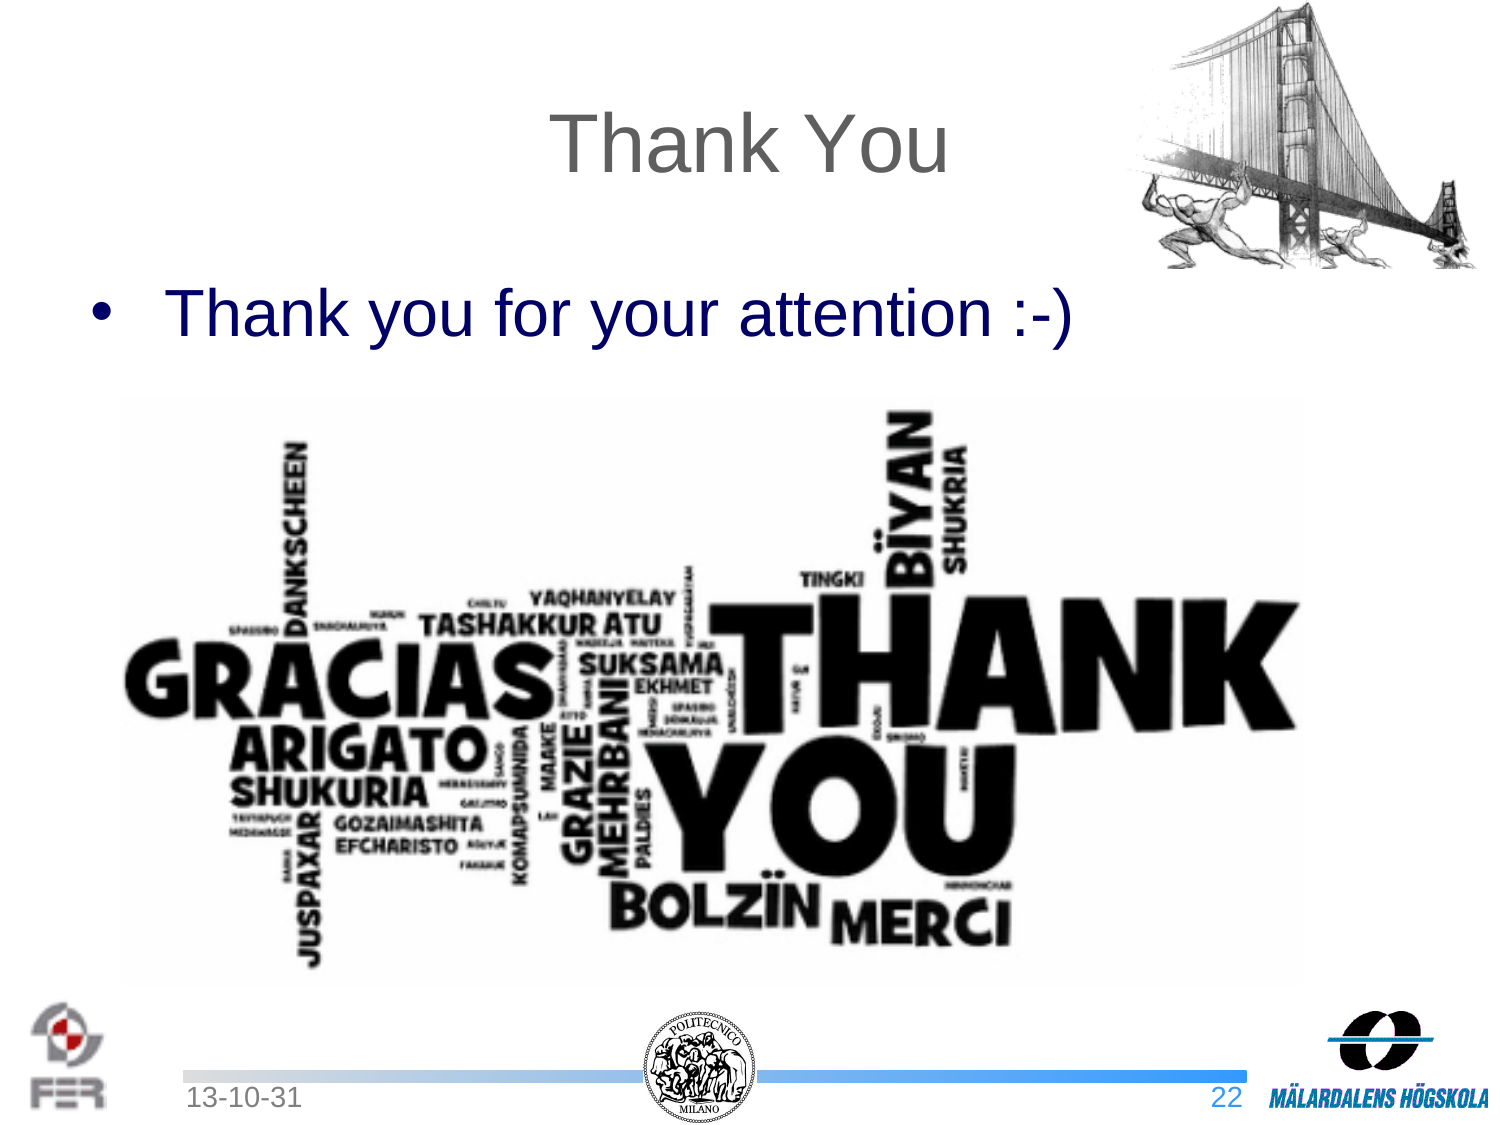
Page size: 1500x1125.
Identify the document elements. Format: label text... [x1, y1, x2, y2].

picture [1435, 1096, 1441, 1104]
list Thank you for your attention :-) [75, 262, 1426, 1006]
picture [1269, 1011, 1488, 1108]
picture [1454, 1091, 1459, 1108]
title Thank You [75, 45, 1122, 233]
picture [1122, 0, 1477, 269]
picture [643, 1011, 757, 1123]
text_box [1186, 1070, 1258, 1114]
picture [121, 395, 1303, 986]
picture [29, 987, 107, 1125]
text_box 13-10-31 [171, 1070, 396, 1114]
picture [1368, 1093, 1374, 1104]
